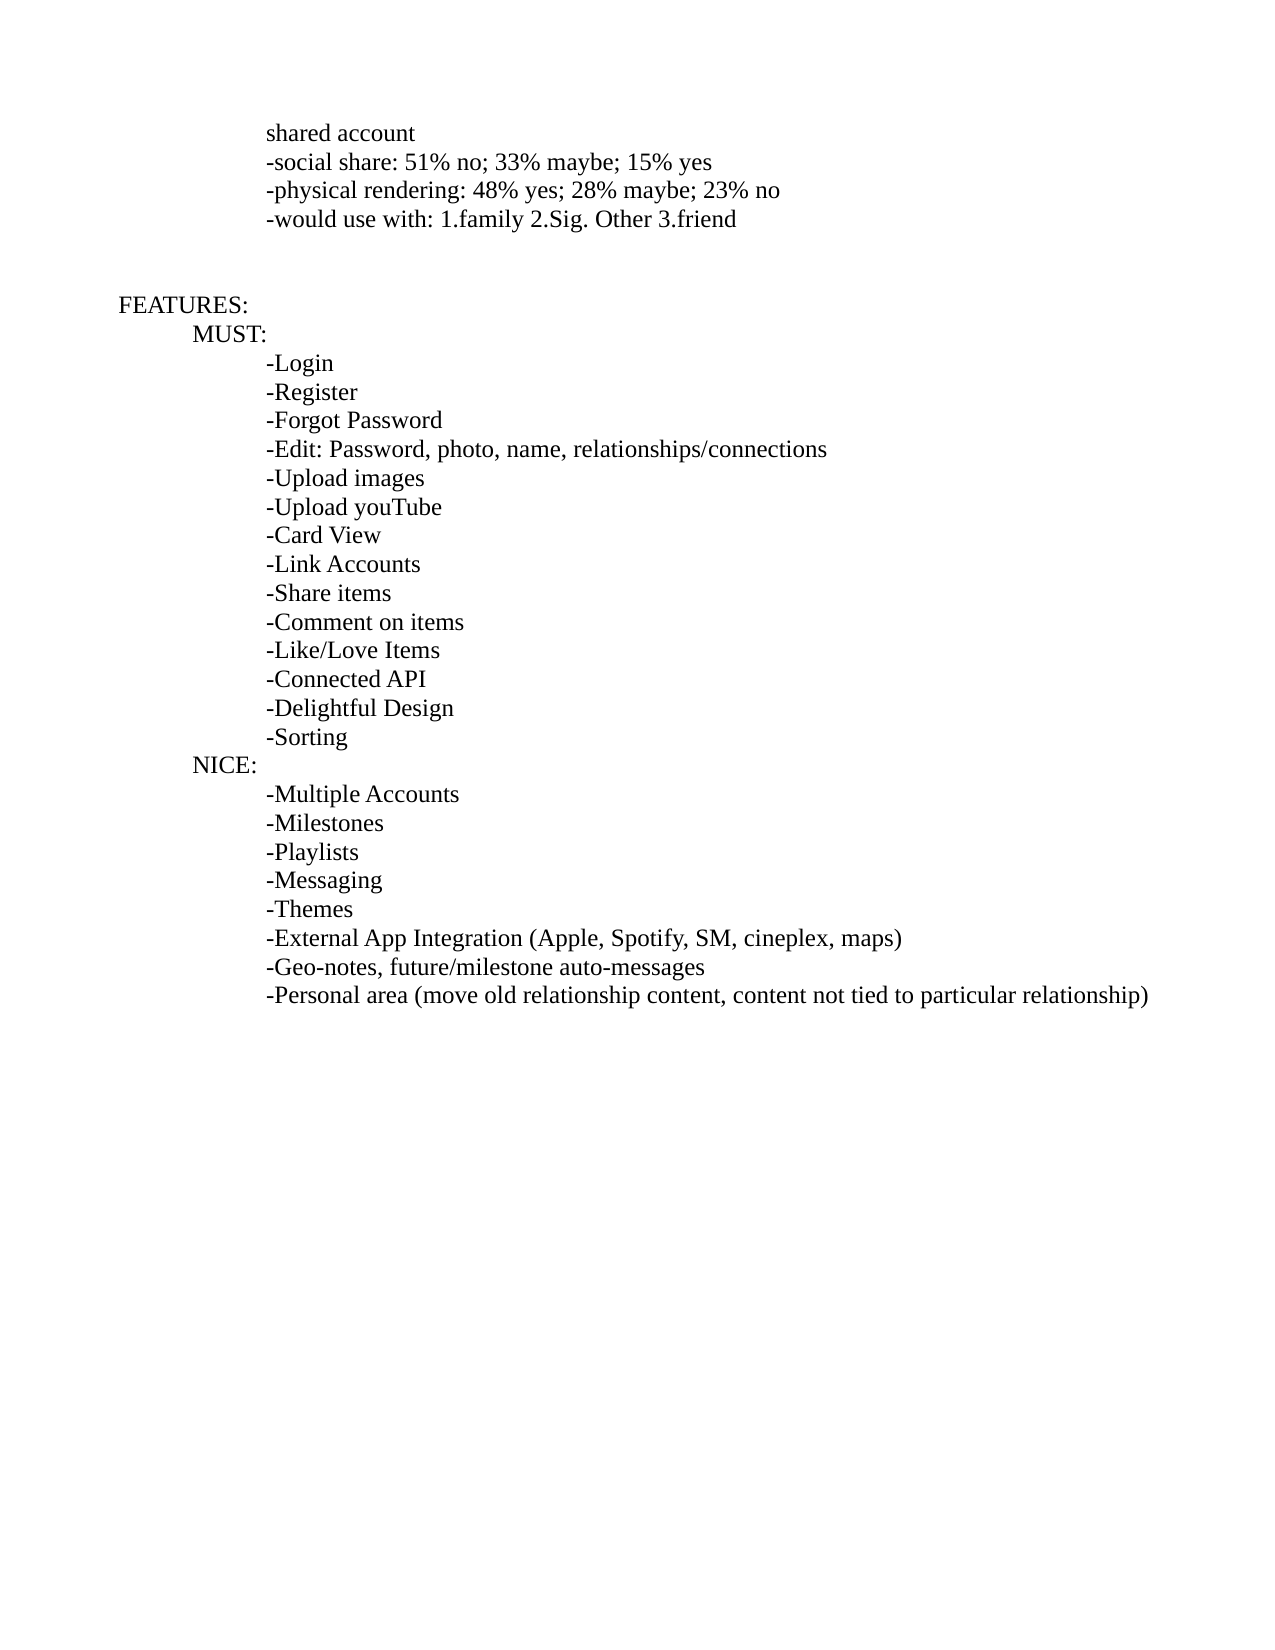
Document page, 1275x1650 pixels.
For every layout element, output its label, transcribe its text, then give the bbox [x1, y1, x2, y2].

text MUST: [192, 319, 1157, 348]
text -Edit: Password, photo, name, relationships/connections [266, 434, 1157, 463]
text -Link Accounts [266, 549, 1157, 578]
text -Playlists [266, 837, 1157, 866]
text -Upload youTube [266, 492, 1157, 521]
text -Messaging [266, 866, 1157, 894]
text -External App Integration (Apple, Spotify, SM, cineplex, maps) [266, 923, 1157, 952]
text -Sorting [266, 722, 1157, 751]
text NICE: [192, 751, 1157, 779]
text -Milestones [266, 808, 1157, 837]
text -Geo-notes, future/milestone auto-messages [266, 952, 1157, 981]
text -would use with: 1.family 2.Sig. Other 3.friend [118, 204, 1157, 233]
text shared account [118, 118, 1157, 147]
text -Card View [266, 521, 1157, 549]
text -social share: 51% no; 33% maybe; 15% yes [118, 147, 1157, 176]
text -Register [266, 377, 1157, 406]
text -Forgot Password [266, 406, 1157, 434]
text FEATURES: [118, 291, 1157, 319]
text -Comment on items [266, 607, 1157, 636]
text -Multiple Accounts [266, 779, 1157, 808]
text -physical rendering: 48% yes; 28% maybe; 23% no [118, 176, 1157, 204]
text -Like/Love Items [266, 636, 1157, 664]
text -Personal area (move old relationship content, content not tied to particular relationship) [266, 981, 1157, 1009]
text -Delightful Design [266, 693, 1157, 722]
text -Themes [266, 894, 1157, 923]
text -Connected API [266, 664, 1157, 693]
text -Login [266, 348, 1157, 377]
text -Share items [266, 578, 1157, 607]
text -Upload images [266, 463, 1157, 492]
